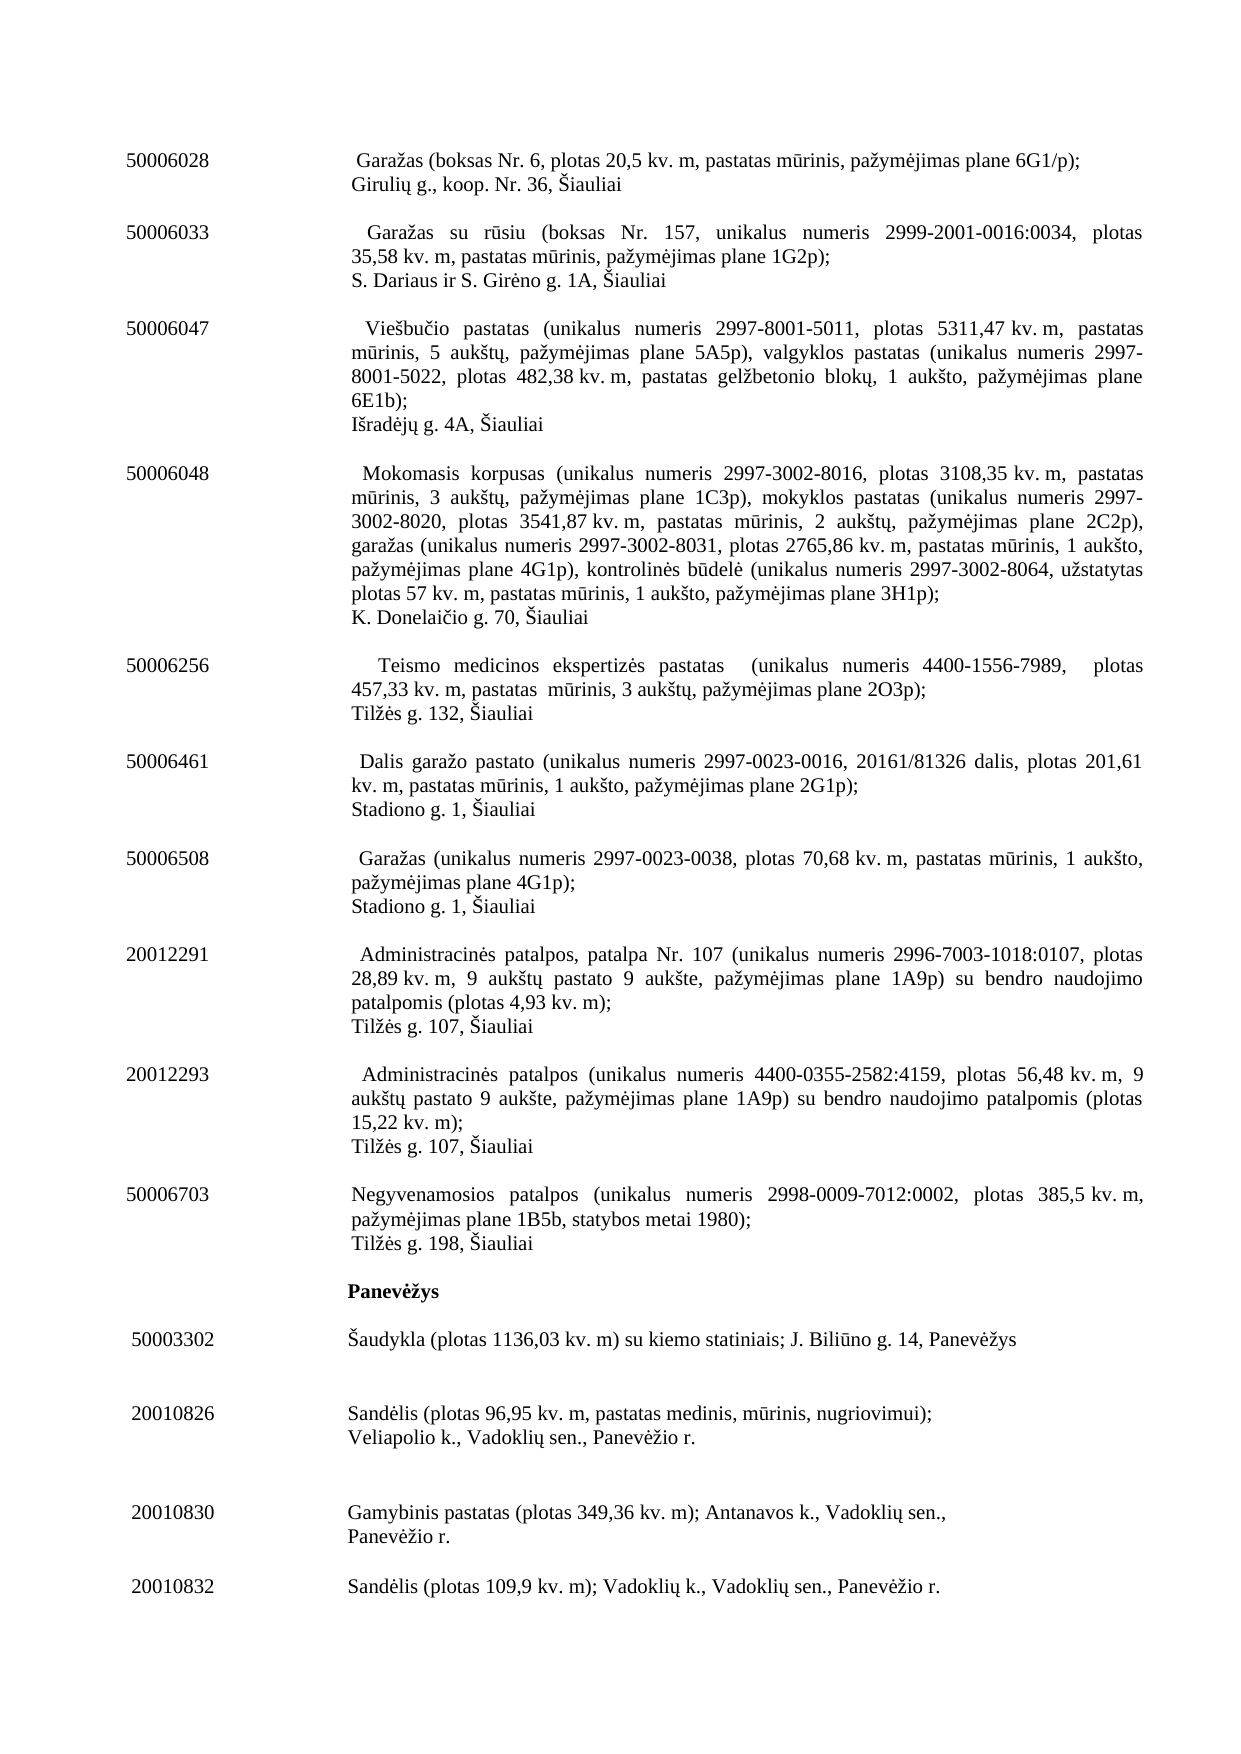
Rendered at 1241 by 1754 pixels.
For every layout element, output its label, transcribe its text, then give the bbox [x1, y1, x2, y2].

table_cell [115, 1451, 1155, 1476]
table_cell [1170, 1624, 1192, 1648]
table_cell [1155, 1500, 1164, 1550]
table_cell [1155, 846, 1164, 942]
table_cell Mokomasis korpusas (unikalus numeris 2997-3002-8016, plotas 3108,35 kv. m, pastatas mūrinis, 3 aukštų, pažymėjimas plane 1C3p), mokyklos pastatas (unikalus numeris 2997-3002-8020, plotas 3541,87 kv. m, pastatas mūrinis, 2 aukštų, pažymėjimas plane 2C2p), garažas (unikalus numeris 2997-3002-8031, plotas 2765,86 kv. m, pastatas mūrinis, 1 aukšto, pažymėjimas plane 4G1p), kontrolinės būdelė (unikalus numeris 2997-3002-8064, užstatytas plotas 57 kv. m, pastatas mūrinis, 1 aukšto, pažymėjimas plane 3H1p); K. Donelaičio g. 70, Šiauliai [336, 461, 1155, 653]
table_cell [1170, 749, 1192, 846]
table_cell Garažas (unikalus numeris 2997-0023-0038, plotas 70,68 kv. m, pastatas mūrinis, 1 aukšto, pažymėjimas plane 4G1p); Stadiono g. 1, Šiauliai [336, 846, 1155, 942]
table_cell [1148, 1327, 1155, 1377]
table_cell [101, 846, 114, 942]
table_cell [115, 1550, 1155, 1574]
table_cell 50006048 [115, 461, 336, 653]
table_cell [1037, 1327, 1074, 1377]
table_cell [1037, 1500, 1074, 1550]
table_cell [1170, 1183, 1192, 1279]
table_cell Šaudykla (plotas 1136,03 kv. m) su kiemo statiniais; J. Biliūno g. 14, Panevėžys [336, 1327, 1037, 1377]
table_cell [1148, 1574, 1155, 1624]
table_cell Gamybinis pastatas (plotas 349,36 kv. m); Antanavos k., Vadoklių sen., Panevėžio r. [336, 1500, 1037, 1550]
table_cell [101, 1550, 114, 1574]
table_cell [1077, 1574, 1081, 1624]
table_cell [1164, 1279, 1170, 1303]
table_cell [1155, 1062, 1164, 1182]
table_cell Panevėžys [336, 1279, 1155, 1303]
table_cell [101, 1574, 114, 1624]
table_cell 50003302 [115, 1327, 336, 1377]
table_cell 50006703 [115, 1183, 336, 1279]
table_cell [1170, 1550, 1192, 1574]
table_cell Sandėlis (plotas 109,9 kv. m); Vadoklių k., Vadoklių sen., Panevėžio r. [336, 1574, 1037, 1624]
table_cell [1170, 1327, 1192, 1377]
table_cell 50006028 [115, 148, 336, 220]
table_cell [1077, 1327, 1081, 1377]
table_cell [1155, 1303, 1164, 1327]
table_cell [1155, 220, 1164, 316]
table_cell [1155, 1624, 1164, 1648]
table_cell [1164, 1500, 1170, 1550]
table_cell [101, 942, 114, 1062]
table_cell [1155, 749, 1164, 846]
table_cell [1170, 1303, 1192, 1327]
table_cell [115, 1476, 1155, 1499]
table_cell [1077, 1500, 1081, 1550]
table_cell [101, 749, 114, 846]
table_cell [1170, 1574, 1192, 1624]
table_cell [1193, 316, 1211, 461]
table_cell [1193, 1303, 1211, 1327]
table_cell [1164, 653, 1170, 749]
table_cell [1170, 461, 1192, 653]
table_cell [1193, 1500, 1211, 1550]
table_cell [1164, 316, 1170, 461]
table_cell [1164, 942, 1170, 1062]
table_cell Viešbučio pastatas (unikalus numeris 2997-8001-5011, plotas 5311,47 kv. m, pastatas mūrinis, 5 aukštų, pažymėjimas plane 5A5p), valgyklos pastatas (unikalus numeris 2997-8001-5022, plotas 482,38 kv. m, pastatas gelžbetonio blokų, 1 aukšto, pažymėjimas plane 6E1b); Išradėjų g. 4A, Šiauliai [336, 316, 1155, 461]
table_cell 20012291 [115, 942, 336, 1062]
table_cell [101, 653, 114, 749]
table_cell [1077, 1401, 1081, 1451]
table_cell [101, 316, 114, 461]
table_cell [1164, 1377, 1170, 1401]
table_cell [1081, 1327, 1148, 1377]
table_cell [1164, 220, 1170, 316]
table_cell [1155, 1279, 1164, 1303]
table_cell [1164, 1624, 1170, 1648]
table_cell [101, 1303, 114, 1327]
table_cell [101, 1183, 114, 1279]
table_cell [1170, 220, 1192, 316]
table_cell [1193, 1550, 1211, 1574]
table_cell [101, 148, 114, 220]
table_cell [1193, 220, 1211, 316]
table_cell [1155, 942, 1164, 1062]
table_cell [1193, 749, 1211, 846]
table_cell [1170, 942, 1192, 1062]
table_cell 50006461 [115, 749, 336, 846]
table_cell [1193, 461, 1211, 653]
table_cell [1164, 1327, 1170, 1377]
table_cell [1164, 1062, 1170, 1182]
table_cell Administracinės patalpos, patalpa Nr. 107 (unikalus numeris 2996-7003-1018:0107, plotas 28,89 kv. m, 9 aukštų pastato 9 aukšte, pažymėjimas plane 1A9p) su bendro naudojimo patalpomis (plotas 4,93 kv. m); Tilžės g. 107, Šiauliai [336, 942, 1155, 1062]
table_cell [101, 461, 114, 653]
table_cell [1155, 461, 1164, 653]
table_cell [1164, 1183, 1170, 1279]
table_cell 50006508 [115, 846, 336, 942]
table_cell [1193, 1624, 1211, 1648]
table_cell [1155, 148, 1164, 220]
table_cell Administracinės patalpos (unikalus numeris 4400-0355-2582:4159, plotas 56,48 kv. m, 9 aukštų pastato 9 aukšte, pažymėjimas plane 1A9p) su bendro naudojimo patalpomis (plotas 15,22 kv. m); Tilžės g. 107, Šiauliai [336, 1062, 1155, 1182]
table_cell [101, 1476, 114, 1499]
table_cell [1170, 1279, 1192, 1303]
table_cell [101, 1279, 114, 1303]
table_cell 50006256 [115, 653, 336, 749]
table_cell [1170, 1062, 1192, 1182]
table_cell [115, 1303, 336, 1327]
table_cell [101, 1377, 114, 1401]
table_cell [1164, 1550, 1170, 1574]
table_cell [1155, 316, 1164, 461]
table_cell [1170, 148, 1192, 220]
table_cell 20010832 [115, 1574, 336, 1624]
table_cell [1081, 1401, 1148, 1451]
table_cell [1155, 1451, 1164, 1476]
table_cell [1193, 653, 1211, 749]
table_cell 20010830 [115, 1500, 336, 1550]
table_cell [1037, 1401, 1074, 1451]
table_cell [101, 1624, 114, 1648]
table_cell [336, 1303, 1155, 1327]
table_cell [1170, 1401, 1192, 1451]
table_cell [1170, 846, 1192, 942]
table_cell Garažas (boksas Nr. 6, plotas 20,5 kv. m, pastatas mūrinis, pažymėjimas plane 6G1/p); Girulių g., koop. Nr. 36, Šiauliai [336, 148, 1155, 220]
table_cell [1193, 1377, 1211, 1401]
table_cell [1164, 461, 1170, 653]
table_cell [1164, 1476, 1170, 1499]
table_cell [115, 1377, 1155, 1401]
table_cell 20012293 [115, 1062, 336, 1182]
table_cell [1164, 1401, 1170, 1451]
table_cell [101, 1327, 114, 1377]
table_cell [1193, 1476, 1211, 1499]
table_cell [1155, 1574, 1164, 1624]
table_cell [1148, 1500, 1155, 1550]
table_cell [1164, 1574, 1170, 1624]
table_cell 20010826 [115, 1401, 336, 1451]
table_cell Negyvenamosios patalpos (unikalus numeris 2998-0009-7012:0002, plotas 385,5 kv. m, pažymėjimas plane 1B5b, statybos metai 1980); Tilžės g. 198, Šiauliai [336, 1183, 1155, 1279]
table_cell [1155, 1401, 1164, 1451]
table_cell [1164, 1451, 1170, 1476]
table_cell [1164, 148, 1170, 220]
table_cell [1155, 1550, 1164, 1574]
table_cell [1170, 1500, 1192, 1550]
table_cell [1193, 1401, 1211, 1451]
table_cell [1148, 1401, 1155, 1451]
table_cell [115, 1279, 336, 1303]
table_cell [1193, 1062, 1211, 1182]
table_cell [101, 1062, 114, 1182]
table_cell [1193, 1451, 1211, 1476]
table_cell [1081, 1574, 1148, 1624]
table_cell [1170, 1377, 1192, 1401]
table_cell [1164, 749, 1170, 846]
table_cell [1081, 1500, 1148, 1550]
table_cell [1170, 316, 1192, 461]
table_cell [1155, 653, 1164, 749]
table_cell [1193, 1279, 1211, 1303]
table_cell [1193, 1574, 1211, 1624]
table_cell [101, 1451, 114, 1476]
table_cell [1164, 1303, 1170, 1327]
table_cell [1193, 1327, 1211, 1377]
table_cell [1170, 1476, 1192, 1499]
table_cell [1193, 846, 1211, 942]
table_cell [1164, 846, 1170, 942]
table_cell Sandėlis (plotas 96,95 kv. m, pastatas medinis, mūrinis, nugriovimui); Veliapolio k., Vadoklių sen., Panevėžio r. [336, 1401, 1037, 1451]
table_cell Garažas su rūsiu (boksas Nr. 157, unikalus numeris 2999-2001-0016:0034, plotas 35,58 kv. m, pastatas mūrinis, pažymėjimas plane 1G2p); S. Dariaus ir S. Girėno g. 1A, Šiauliai [336, 220, 1155, 316]
table_cell [101, 220, 114, 316]
table_cell [1193, 148, 1211, 220]
table_cell 50006047 [115, 316, 336, 461]
table_cell [1155, 1476, 1164, 1499]
table_cell [1155, 1377, 1164, 1401]
table_cell [1155, 1183, 1164, 1279]
table_cell [1193, 942, 1211, 1062]
table_cell [101, 1401, 114, 1451]
table_cell Dalis garažo pastato (unikalus numeris 2997-0023-0016, 20161/81326 dalis, plotas 201,61 kv. m, pastatas mūrinis, 1 aukšto, pažymėjimas plane 2G1p); Stadiono g. 1, Šiauliai [336, 749, 1155, 846]
table_cell 50006033 [115, 220, 336, 316]
table_cell Teismo medicinos ekspertizės pastatas (unikalus numeris 4400-1556-7989, plotas 457,33 kv. m, pastatas mūrinis, 3 aukštų, pažymėjimas plane 2O3p); Tilžės g. 132, Šiauliai [336, 653, 1155, 749]
table_cell [115, 1624, 1155, 1648]
table_cell [1170, 653, 1192, 749]
table_cell [1155, 1327, 1164, 1377]
table_cell [101, 1500, 114, 1550]
table_cell [1037, 1574, 1074, 1624]
table_cell [1193, 1183, 1211, 1279]
table_cell [1170, 1451, 1192, 1476]
